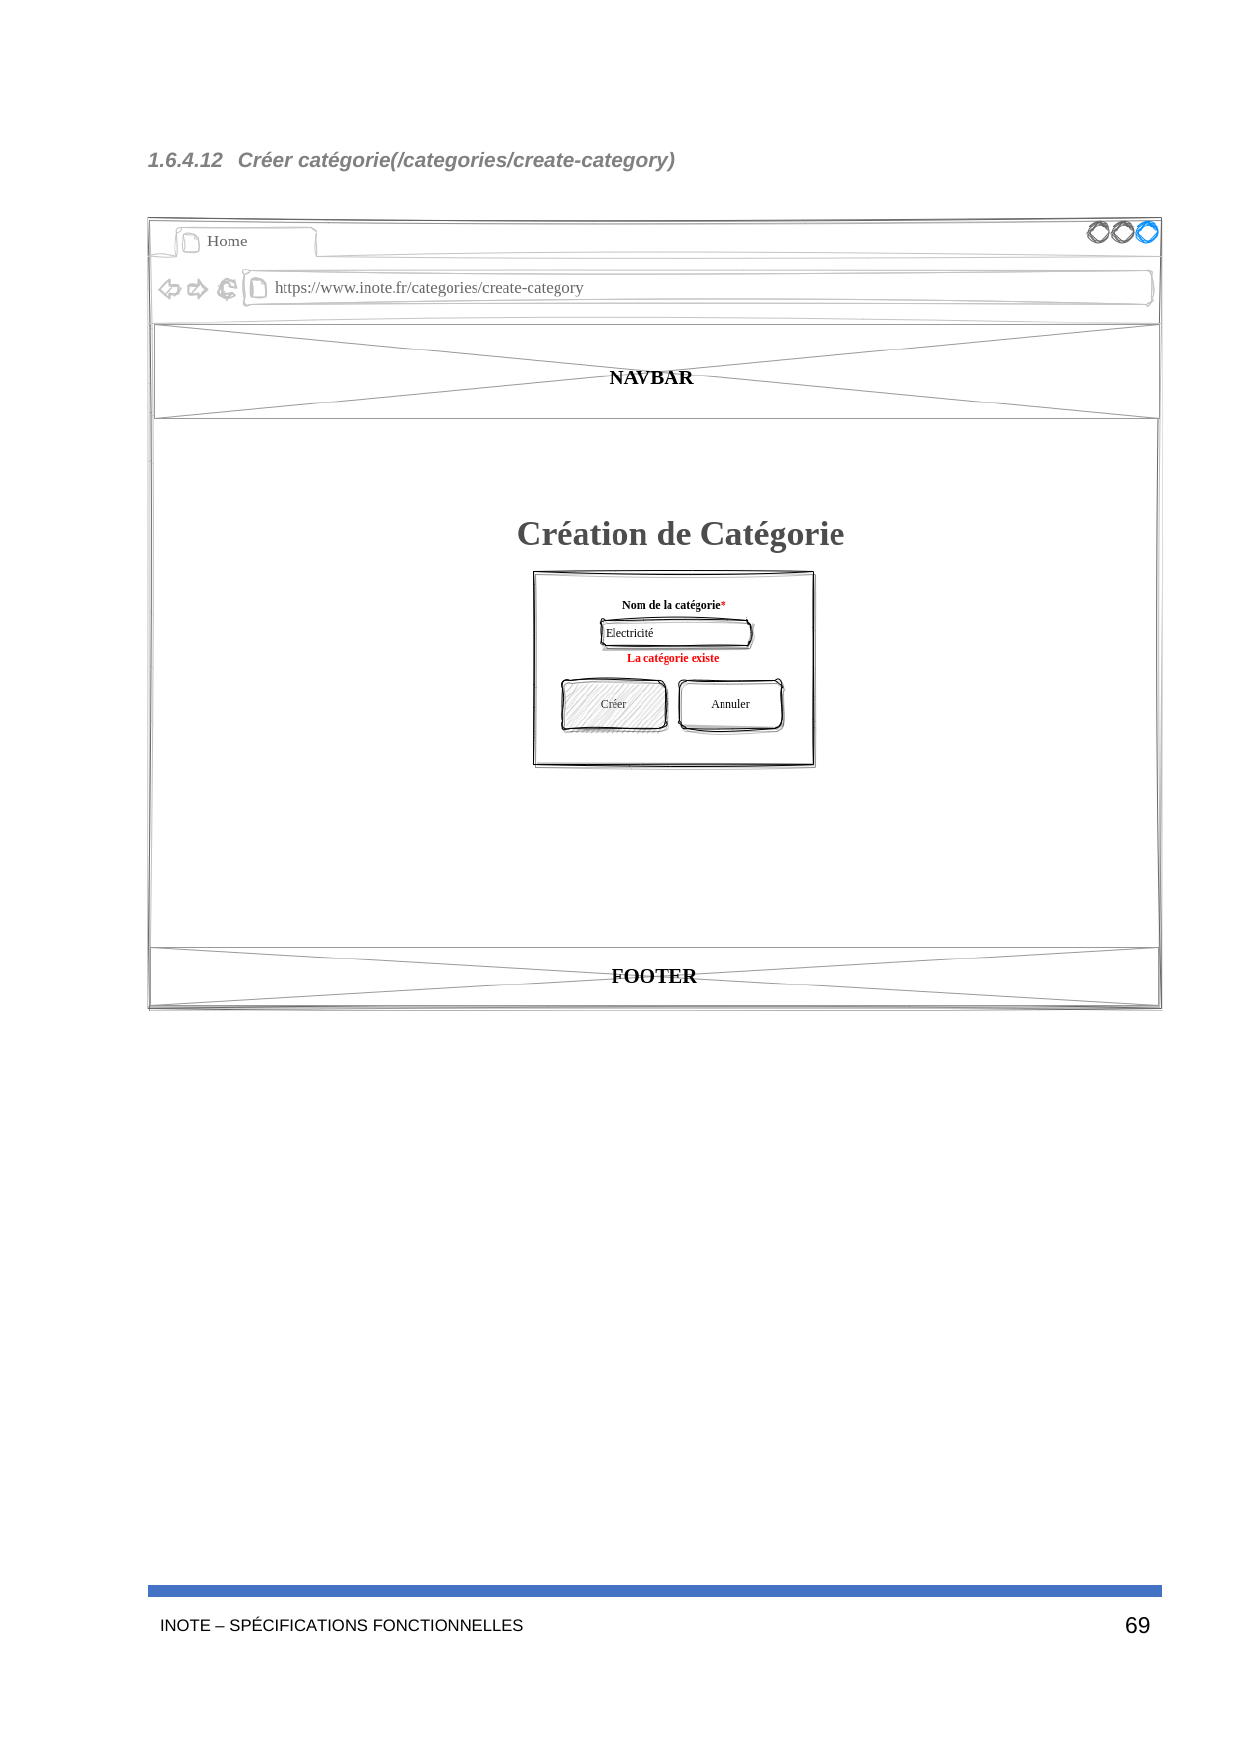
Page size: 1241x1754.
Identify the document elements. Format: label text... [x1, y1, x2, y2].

subtitle Créer catégorie(/categories/create-category) [148, 148, 1162, 172]
picture [147, 217, 1163, 1011]
